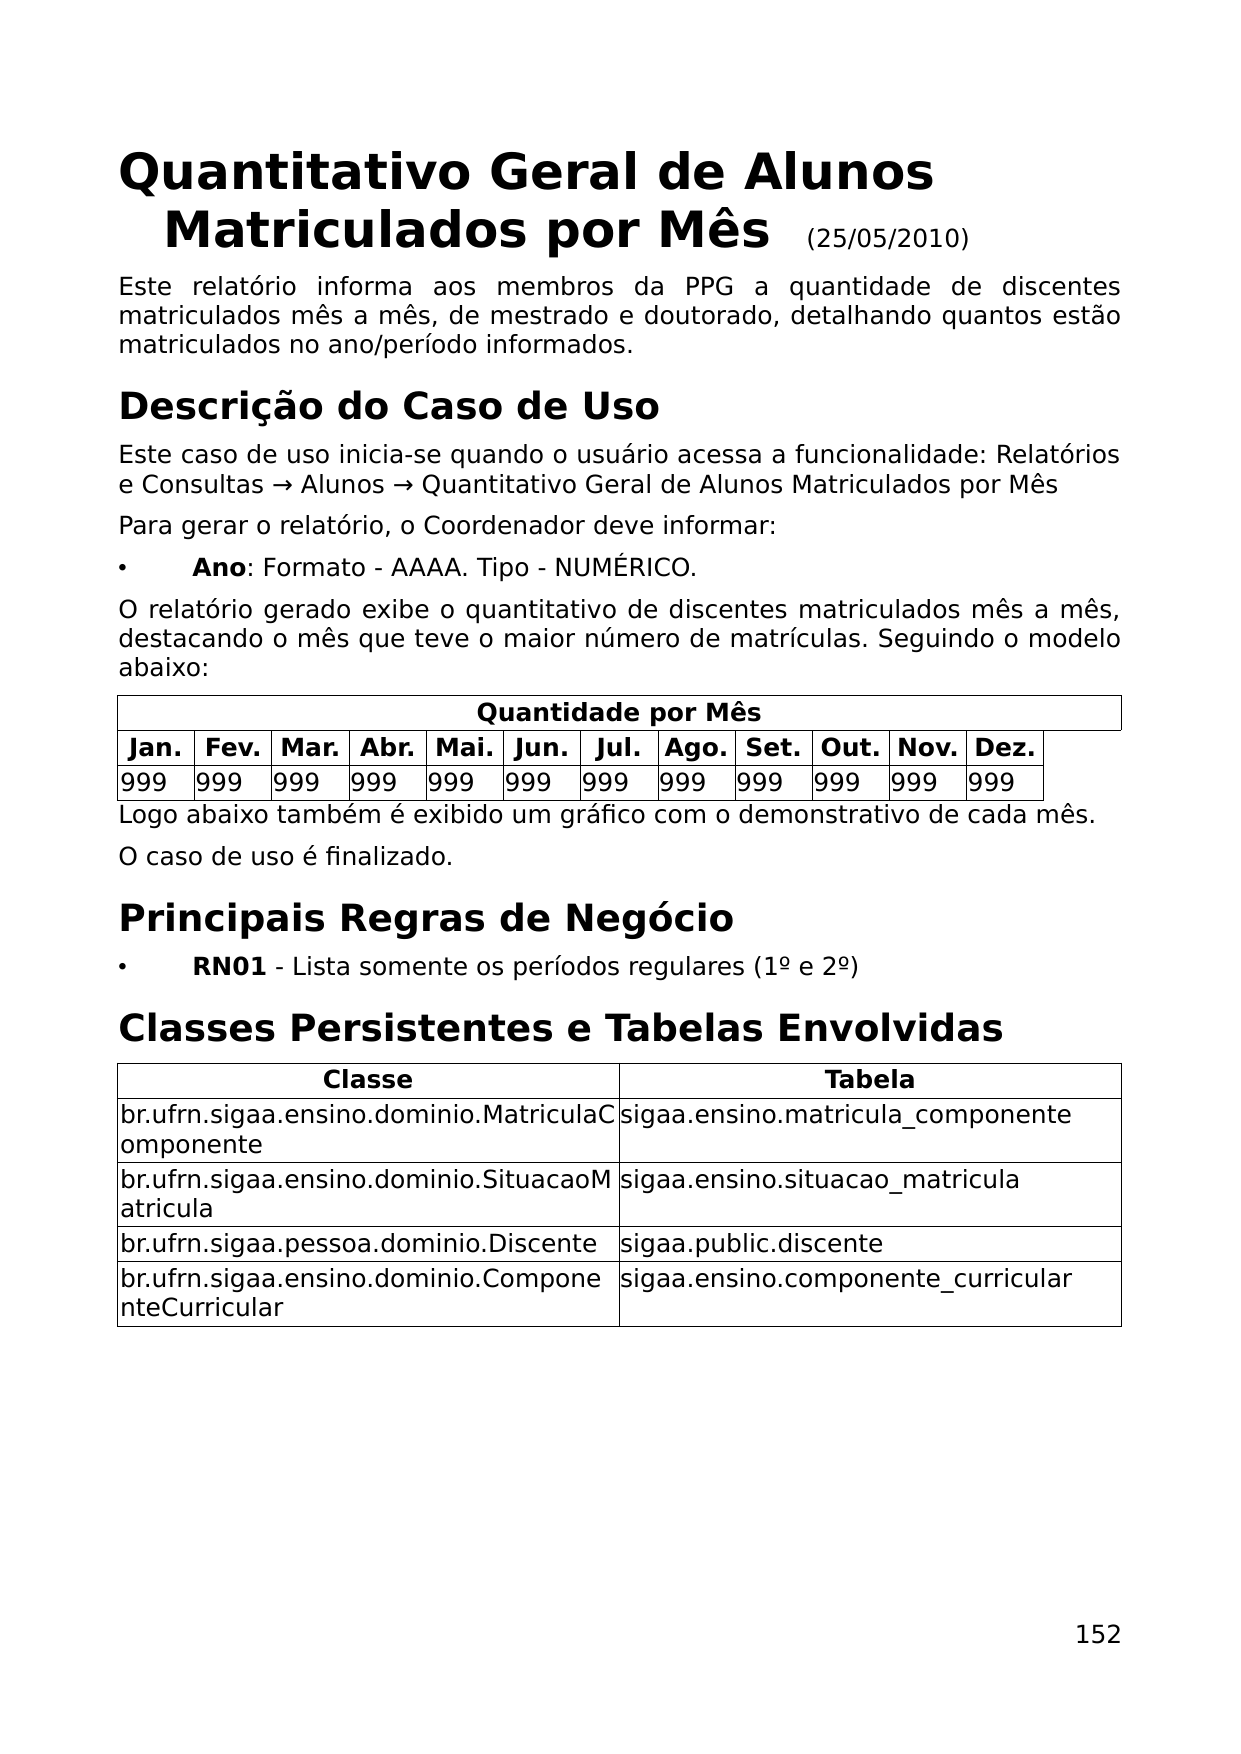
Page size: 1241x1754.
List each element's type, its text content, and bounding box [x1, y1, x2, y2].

subtitle Descrição do Caso de Uso [118, 384, 1122, 428]
table_cell Jul. [581, 731, 658, 765]
text O relatório gerado exibe o quantitativo de discentes matriculados mês a mês, destacando o mês que teve o maior número de matrículas. Seguindo o modelo abaixo: [118, 595, 1122, 682]
table_header Classe [118, 1064, 619, 1098]
table_cell br.ufrn.sigaa.ensino.dominio.SituacaoMatricula [118, 1163, 619, 1226]
table_header Tabela [620, 1064, 1121, 1098]
table_cell 999 [967, 766, 1043, 800]
table_cell 999 [272, 766, 349, 800]
text Este relatório informa aos membros da PPG a quantidade de discentes matriculados mês a mês, de mestrado e doutorado, detalhando quantos estão matriculados no ano/período informados. [118, 272, 1122, 359]
table_cell [1044, 731, 1121, 765]
table_cell sigaa.ensino.matricula_componente [620, 1099, 1121, 1162]
table_cell 999 [118, 766, 194, 800]
table_cell Set. [736, 731, 812, 765]
table_cell Jun. [504, 731, 580, 765]
table_cell Mai. [427, 731, 503, 765]
table_cell 999 [813, 766, 889, 800]
subtitle Quantitativo Geral de Alunos Matriculados por Mês (25/05/2010) [118, 143, 1122, 259]
table_cell 999 [581, 766, 658, 800]
text Para gerar o relatório, o Coordenador deve informar: [118, 512, 1122, 541]
table_cell 999 [659, 766, 735, 800]
list Ano: Formato - AAAA. Tipo - NUMÉRICO. [118, 553, 1122, 582]
table_cell 999 [890, 766, 966, 800]
table_cell Ago. [659, 731, 735, 765]
table_cell Out. [813, 731, 889, 765]
table_cell Nov. [890, 731, 966, 765]
table_cell 999 [195, 766, 271, 800]
table_cell 999 [504, 766, 580, 800]
table_header Quantidade por Mês [118, 696, 1121, 730]
list RN01 - Lista somente os períodos regulares (1º e 2º) [118, 952, 1122, 981]
text Logo abaixo também é exibido um gráfico com o demonstrativo de cada mês. [118, 800, 1122, 829]
table_cell sigaa.ensino.situacao_matricula [620, 1163, 1121, 1226]
table_cell 999 [350, 766, 426, 800]
table_cell [1044, 765, 1121, 800]
text O caso de uso é finalizado. [118, 842, 1122, 871]
table_cell br.ufrn.sigaa.pessoa.dominio.Discente [118, 1227, 619, 1261]
table_cell sigaa.public.discente [620, 1227, 1121, 1261]
text Este caso de uso inicia-se quando o usuário acessa a funcionalidade: Relatórios e Consultas → Alunos → Quantitativo Geral de Alunos Matriculados por Mês [118, 441, 1122, 499]
table_cell Dez. [967, 731, 1043, 765]
table_cell Mar. [272, 731, 349, 765]
table_cell Abr. [350, 731, 426, 765]
subtitle Principais Regras de Negócio [118, 896, 1122, 940]
table_cell br.ufrn.sigaa.ensino.dominio.ComponenteCurricular [118, 1262, 619, 1326]
table_cell sigaa.ensino.componente_curricular [620, 1262, 1121, 1326]
table_cell Fev. [195, 731, 271, 765]
table_cell 999 [427, 766, 503, 800]
table_cell Jan. [118, 731, 194, 765]
table_cell 999 [736, 766, 812, 800]
table_cell br.ufrn.sigaa.ensino.dominio.MatriculaComponente [118, 1099, 619, 1162]
subtitle Classes Persistentes e Tabelas Envolvidas [118, 1006, 1122, 1050]
